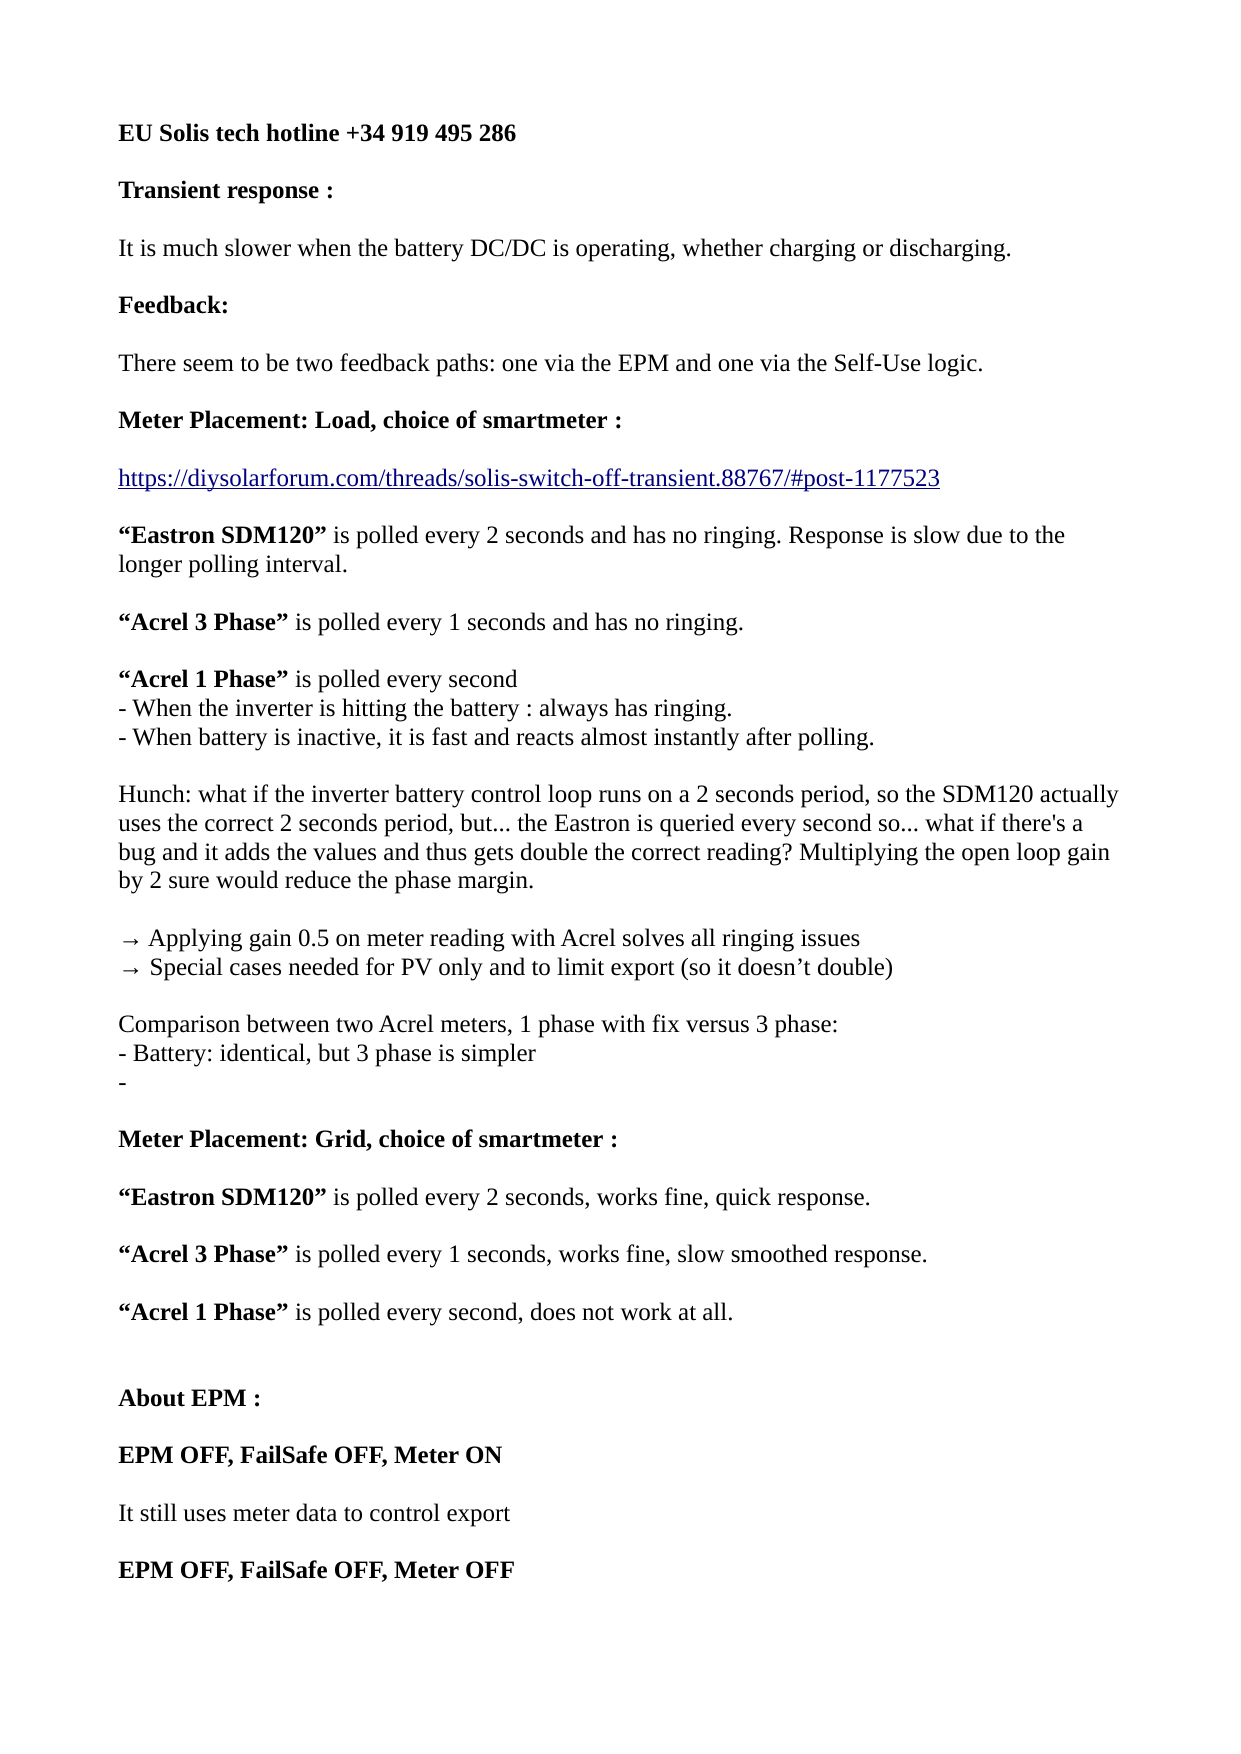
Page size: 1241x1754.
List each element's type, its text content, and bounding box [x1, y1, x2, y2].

text - When battery is inactive, it is fast and reacts almost instantly after polling. [118, 722, 1122, 751]
text “Eastron SDM120” is polled every 2 seconds and has no ringing. Response is slow due to the longer polling interval. [118, 521, 1122, 578]
text → Applying gain 0.5 on meter reading with Acrel solves all ringing issues [118, 923, 1122, 952]
text - [118, 1067, 1122, 1096]
text It still uses meter data to control export [118, 1498, 1122, 1527]
text - Battery: identical, but 3 phase is simpler [118, 1038, 1122, 1067]
text Meter Placement: Grid, choice of smartmeter : [118, 1124, 1122, 1153]
text “Acrel 3 Phase” is polled every 1 seconds and has no ringing. [118, 607, 1122, 636]
text EU Solis tech hotline +34 919 495 286 [118, 118, 1122, 147]
text There seem to be two feedback paths: one via the EPM and one via the Self-Use logic. [118, 348, 1122, 377]
text Hunch: what if the inverter battery control loop runs on a 2 seconds period, so the SDM120 actually uses the correct 2 seconds period, but... the Eastron is queried every second so... what if there's a bug and it adds the values and thus gets double the correct reading? Multiplying the open loop gain by 2 sure would reduce the phase margin. [118, 779, 1122, 894]
text Meter Placement: Load, choice of smartmeter : [118, 406, 1122, 434]
text → Special cases needed for PV only and to limit export (so it doesn’t double) [118, 952, 1122, 981]
text EPM OFF, FailSafe OFF, Meter ON [118, 1441, 1122, 1469]
text About EPM : [118, 1383, 1122, 1412]
text It is much slower when the battery DC/DC is operating, whether charging or discharging. [118, 233, 1122, 262]
text https://diysolarforum.com/threads/solis-switch-off-transient.88767/#post-1177523 [118, 463, 1122, 492]
text “Acrel 1 Phase” is polled every second [118, 664, 1122, 693]
text “Acrel 1 Phase” is polled every second, does not work at all. [118, 1297, 1122, 1326]
text - When the inverter is hitting the battery : always has ringing. [118, 693, 1122, 722]
text Comparison between two Acrel meters, 1 phase with fix versus 3 phase: [118, 1009, 1122, 1038]
text “Acrel 3 Phase” is polled every 1 seconds, works fine, slow smoothed response. [118, 1239, 1122, 1268]
text EPM OFF, FailSafe OFF, Meter OFF [118, 1556, 1122, 1584]
text “Eastron SDM120” is polled every 2 seconds, works fine, quick response. [118, 1182, 1122, 1211]
text Feedback: [118, 291, 1122, 319]
text Transient response : [118, 176, 1122, 204]
